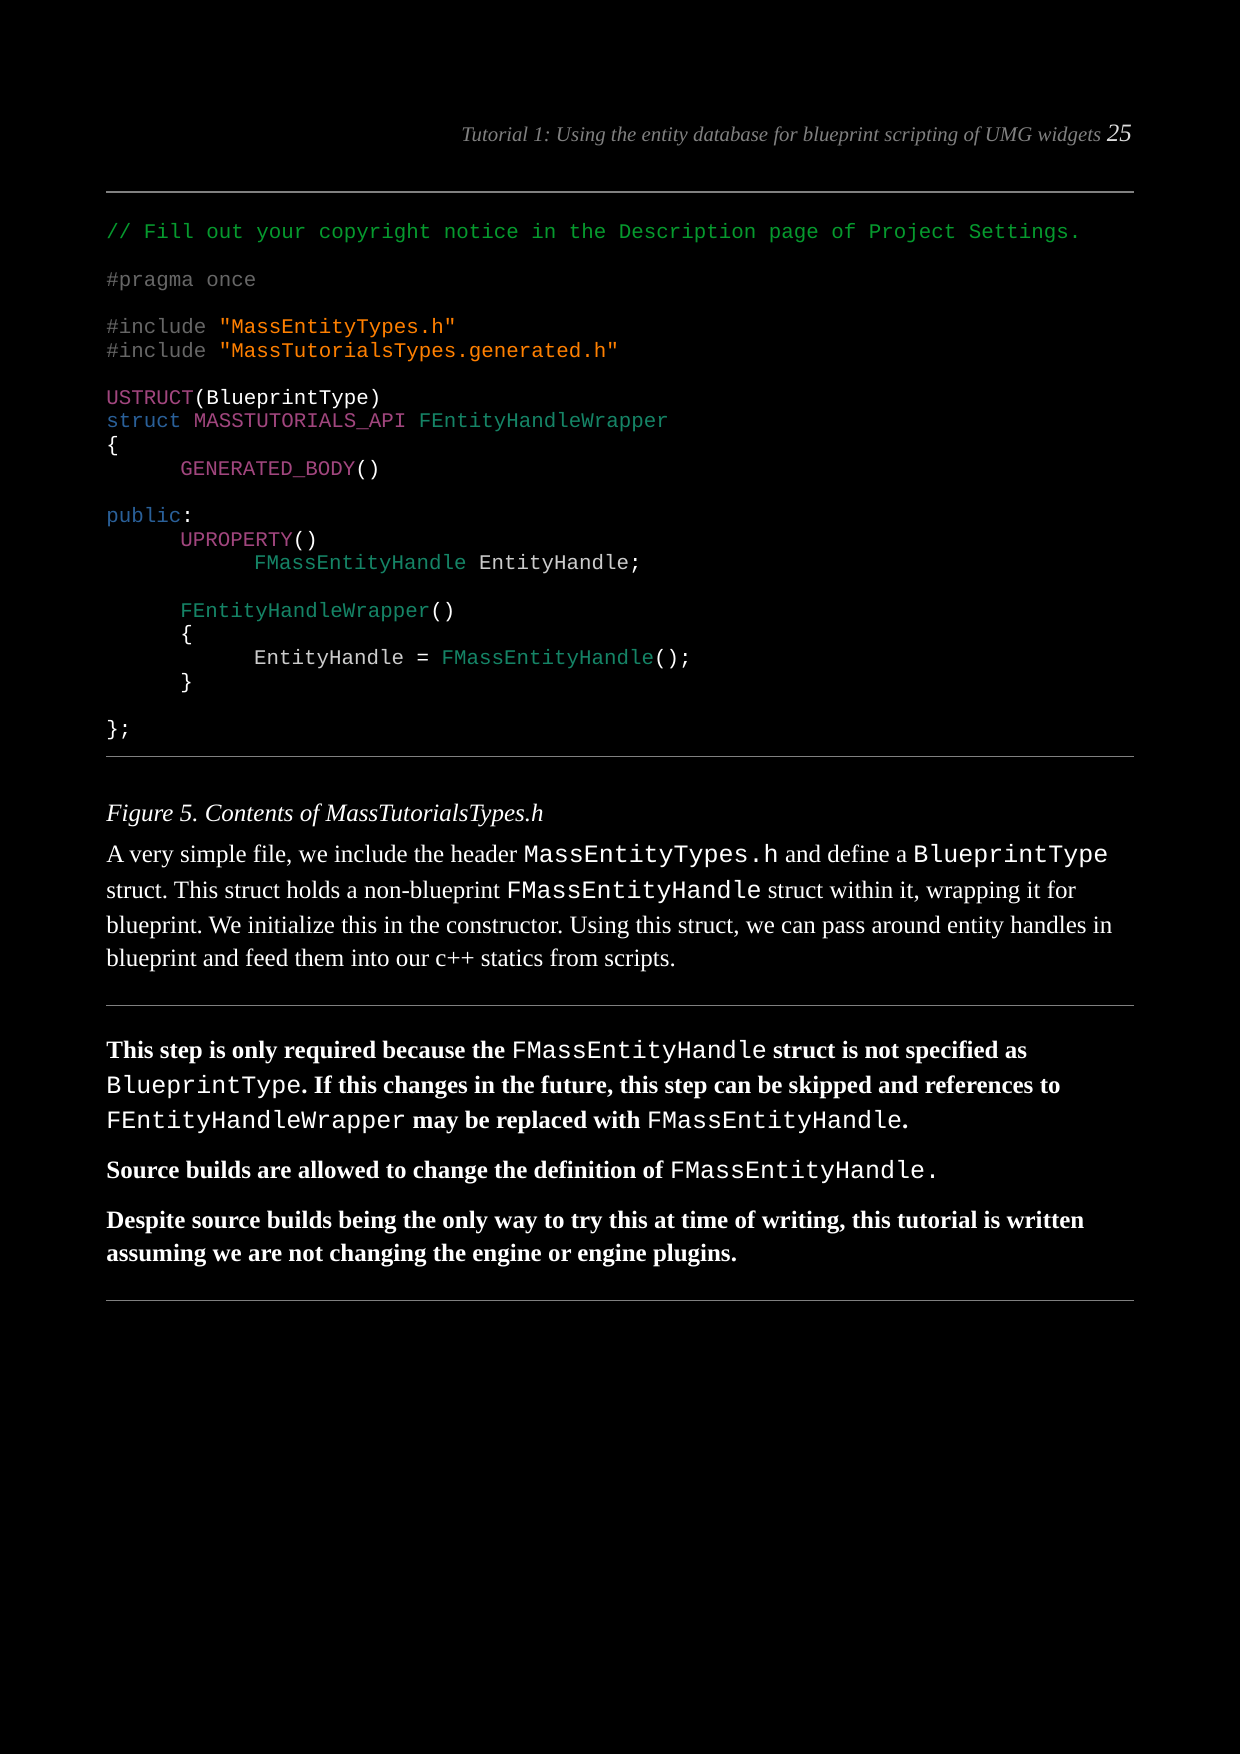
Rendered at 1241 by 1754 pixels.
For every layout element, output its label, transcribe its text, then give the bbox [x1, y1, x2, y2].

text } [106, 671, 1134, 694]
text #include "MassEntityTypes.h" [106, 316, 1134, 339]
text public: [106, 505, 1134, 529]
text FMassEntityHandle EntityHandle; [106, 552, 1134, 576]
text struct MASSTUTORIALS_API FEntityHandleWrapper [106, 411, 1134, 434]
text FEntityHandleWrapper() [106, 600, 1134, 623]
text #include "MassTutorialsTypes.generated.h" [106, 339, 1134, 363]
text // Fill out your copyright notice in the Description page of Project Settings. [106, 221, 1134, 245]
text This step is only required because the FMassEntityHandle struct is not specified as BlueprintType. If this changes in the future, this step can be skipped and references to FEntityHandleWrapper may be replaced with FMassEntityHandle. [106, 1035, 1134, 1136]
text GENERATED_BODY() [106, 458, 1134, 481]
text Figure 5. Contents of MassTutorialsTypes.h [106, 798, 1134, 827]
text UPROPERTY() [106, 529, 1134, 552]
text USTRUCT(BlueprintType) [106, 387, 1134, 411]
text Source builds are allowed to change the definition of FMassEntityHandle. [106, 1155, 1134, 1186]
text EntityHandle = FMassEntityHandle(); [106, 647, 1134, 671]
text { [106, 623, 1134, 647]
text #pragma once [106, 269, 1134, 292]
text Despite source builds being the only way to try this at time of writing, this tutorial is written assuming we are not changing the engine or engine plugins. [106, 1205, 1134, 1267]
text }; [106, 718, 1134, 742]
text A very simple file, we include the header MassEntityTypes.h and define a BlueprintType struct. This struct holds a non-blueprint FMassEntityHandle struct within it, wrapping it for blueprint. We initialize this in the constructor. Using this struct, we can pass around entity handles in blueprint and feed them into our c++ statics from scripts. [106, 839, 1134, 972]
text { [106, 434, 1134, 458]
